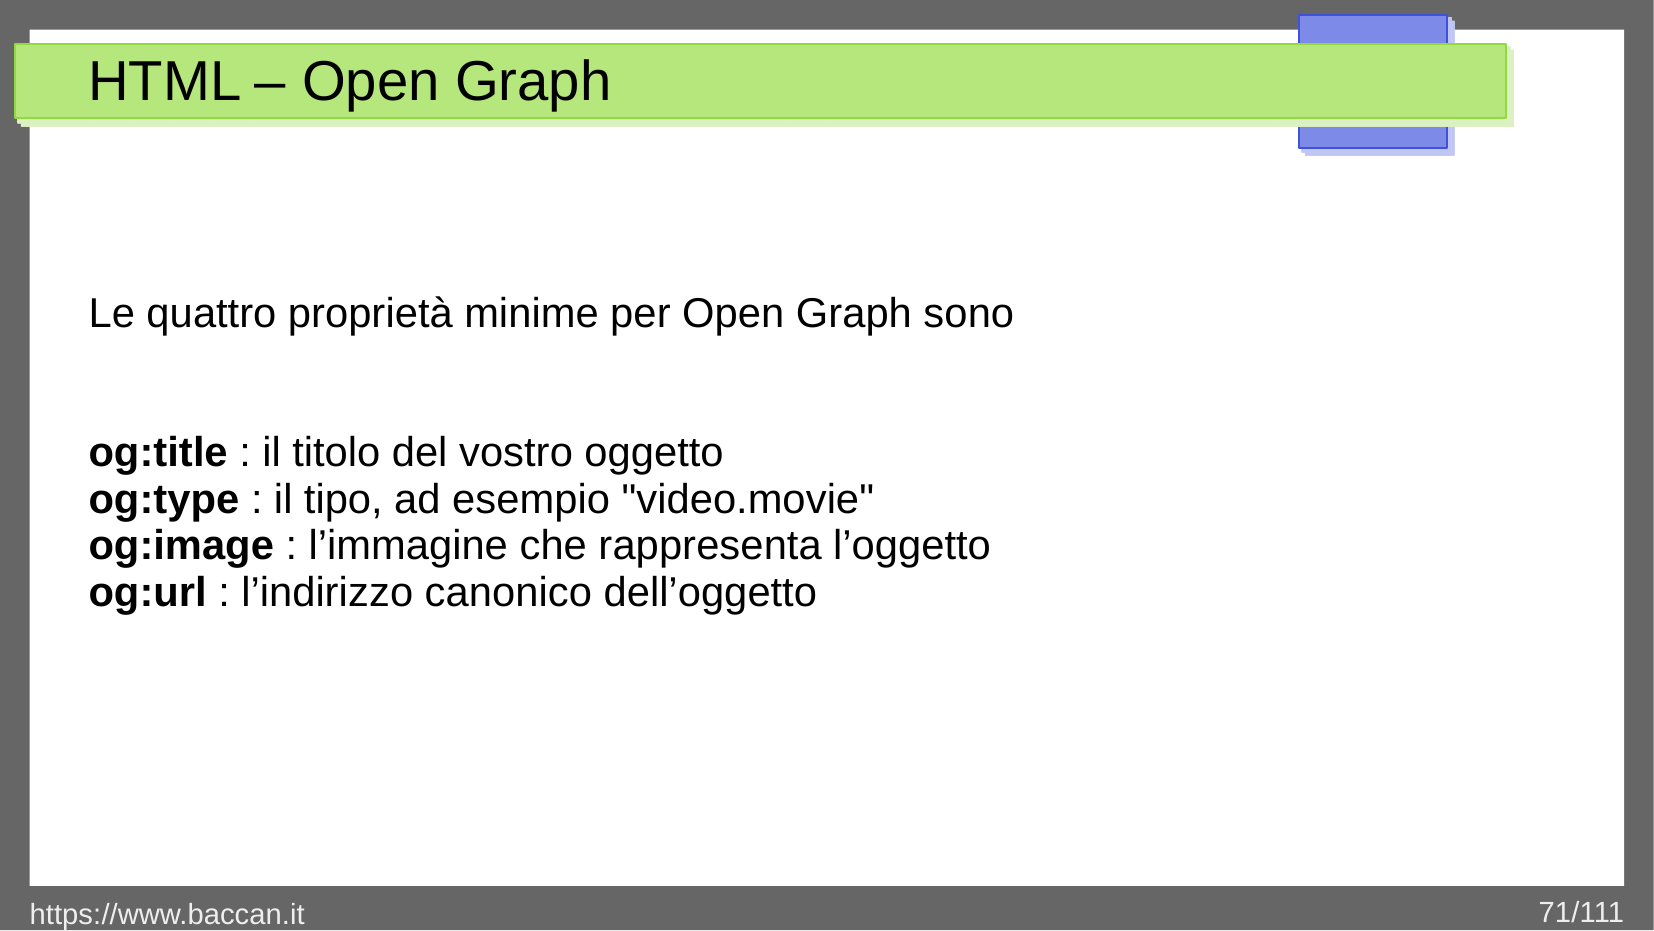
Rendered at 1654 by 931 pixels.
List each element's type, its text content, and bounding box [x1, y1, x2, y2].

text_box Le quattro proprietà minime per Open Graph sono og:title : il titolo del vostro oggetto og:type : il tipo, ad esempio "video.movie" og:image : l’immagine che rappresenta l’oggetto og:url : l’indirizzo canonico dell’oggetto [88, 157, 1565, 886]
title HTML – Open Graph [88, 44, 1506, 119]
